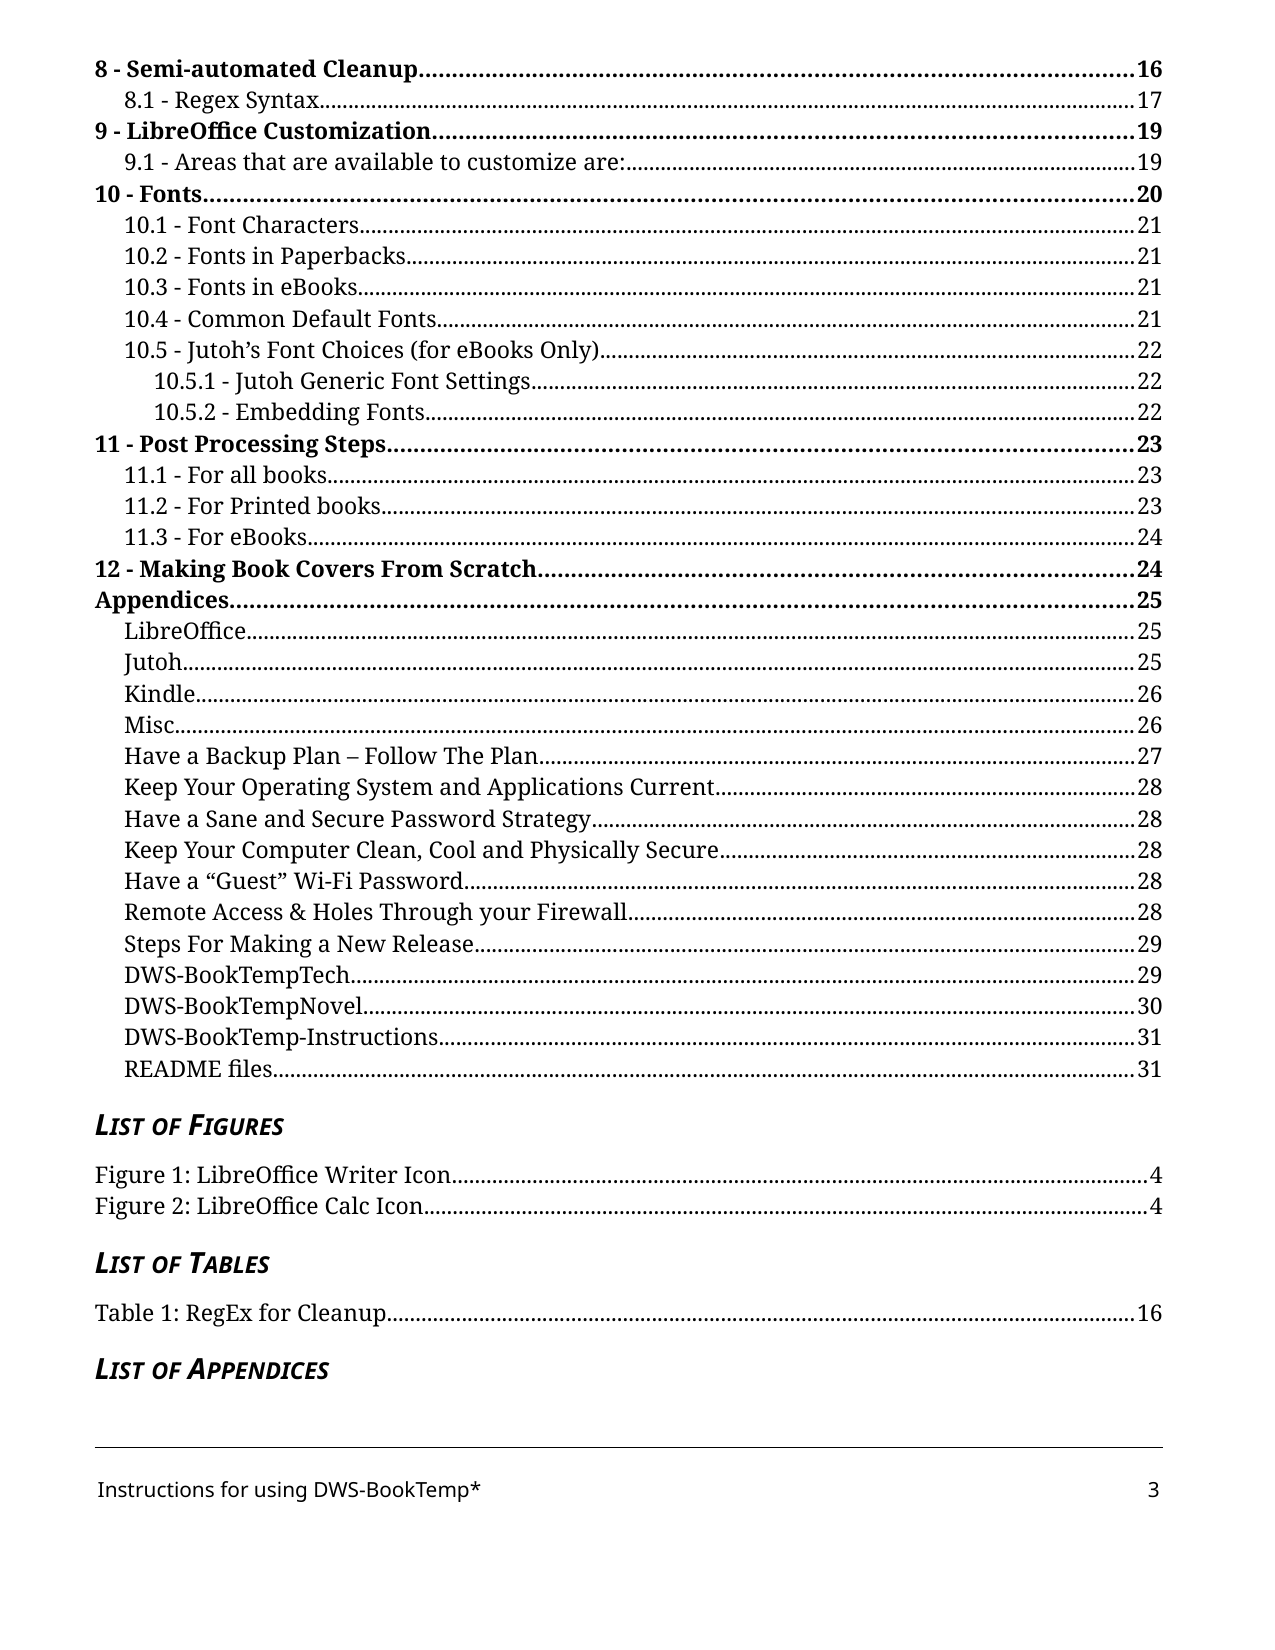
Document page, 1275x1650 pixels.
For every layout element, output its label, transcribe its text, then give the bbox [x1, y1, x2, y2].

text Figure 2: LibreOffice Calc Icon 4 [94, 1190, 1162, 1221]
text 10.4 - Common Default Fonts 21 [124, 302, 1162, 334]
text 11.3 - For eBooks 24 [124, 521, 1162, 552]
text Jutoh 25 [124, 646, 1162, 677]
subtitle List of Appendices [94, 1348, 1162, 1388]
text 11.2 - For Printed books 23 [124, 490, 1162, 521]
text 10.2 - Fonts in Paperbacks 21 [124, 240, 1162, 271]
subtitle List of Figures [94, 1104, 1162, 1144]
text Steps For Making a New Release 29 [124, 927, 1162, 959]
text Kindle 26 [124, 677, 1162, 709]
text Appendices 25 [94, 584, 1162, 615]
text Figure 1: LibreOffice Writer Icon 4 [94, 1159, 1162, 1190]
text README files 31 [124, 1052, 1162, 1084]
text DWS-BookTempNovel 30 [124, 990, 1162, 1021]
text 8.1 - Regex Syntax 17 [124, 84, 1162, 115]
text 8 - Semi-automated Cleanup 16 [94, 52, 1162, 84]
text Table 1: RegEx for Cleanup 16 [94, 1296, 1162, 1328]
text DWS-BookTemp-Instructions 31 [124, 1021, 1162, 1052]
subtitle List of Tables [94, 1242, 1162, 1282]
text 9 - LibreOffice Customization 19 [94, 115, 1162, 146]
text 10 - Fonts 20 [94, 177, 1162, 209]
text 10.5 - Jutoh’s Font Choices (for eBooks Only) 22 [124, 334, 1162, 365]
text LibreOffice 25 [124, 615, 1162, 646]
text Keep Your Computer Clean, Cool and Physically Secure 28 [124, 834, 1162, 865]
text 11 - Post Processing Steps 23 [94, 427, 1162, 459]
text 10.5.1 - Jutoh Generic Font Settings 22 [153, 365, 1162, 396]
text 9.1 - Areas that are available to customize are: 19 [124, 146, 1162, 177]
text 10.3 - Fonts in eBooks 21 [124, 271, 1162, 302]
text Misc. 26 [124, 709, 1162, 740]
text Keep Your Operating System and Applications Current 28 [124, 771, 1162, 802]
text Have a Sane and Secure Password Strategy 28 [124, 802, 1162, 834]
text Have a “Guest” Wi-Fi Password. 28 [124, 865, 1162, 896]
text 12 - Making Book Covers From Scratch 24 [94, 552, 1162, 584]
text 10.1 - Font Characters 21 [124, 209, 1162, 240]
text 10.5.2 - Embedding Fonts 22 [153, 396, 1162, 427]
text Remote Access & Holes Through your Firewall 28 [124, 896, 1162, 927]
text Have a Backup Plan – Follow The Plan 27 [124, 740, 1162, 771]
text DWS-BookTempTech 29 [124, 959, 1162, 990]
text 11.1 - For all books 23 [124, 459, 1162, 490]
